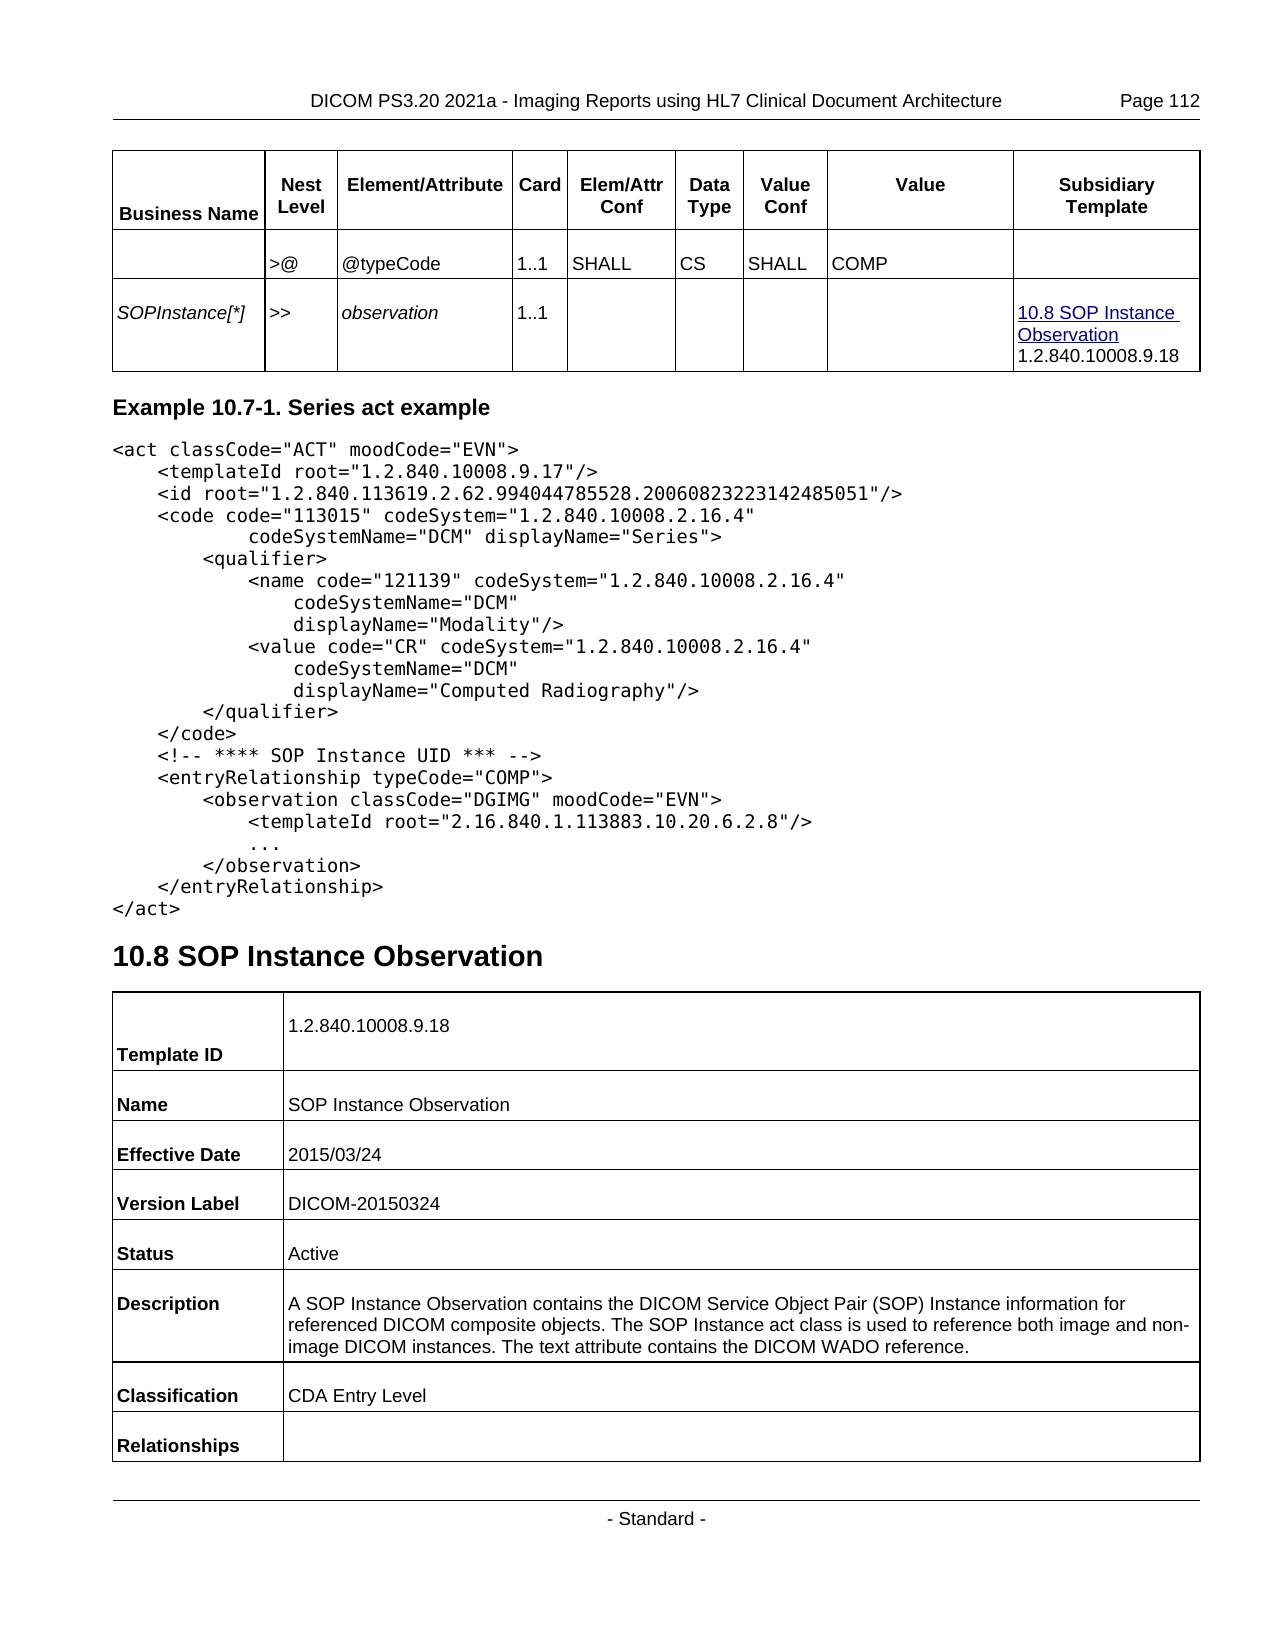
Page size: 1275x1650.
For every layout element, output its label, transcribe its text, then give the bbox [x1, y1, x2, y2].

table_header Value Conf [744, 151, 827, 228]
table_header 1.2.840.10008.9.18 [284, 993, 1199, 1070]
table_cell >> [266, 279, 337, 371]
table_header Nest Level [266, 151, 337, 228]
table_cell [284, 1412, 1199, 1461]
table_cell DICOM-20150324 [284, 1170, 1199, 1219]
table_cell Version Label [113, 1170, 283, 1219]
text 10.8 SOP Instance Observation [112, 939, 1200, 973]
table_cell >@ [266, 230, 337, 278]
table_cell [1014, 230, 1199, 278]
table_cell Relationships [113, 1412, 283, 1461]
table_cell 2015/03/24 [284, 1121, 1199, 1169]
table_header Subsidiary Template [1014, 151, 1199, 228]
table_header Business Name [113, 151, 264, 228]
table_cell observation [338, 279, 512, 371]
table_cell [568, 279, 675, 371]
table_cell SHALL [744, 230, 827, 278]
table_cell [744, 279, 827, 371]
table_cell CDA Entry Level [284, 1363, 1199, 1411]
table_cell SOP Instance Observation [284, 1071, 1199, 1119]
table_cell Effective Date [113, 1121, 283, 1169]
table_cell @typeCode [338, 230, 512, 278]
table_cell 10.8 SOP Instance Observation 1.2.840.10008.9.18 [1014, 279, 1199, 371]
table_cell Name [113, 1071, 283, 1119]
table_cell Classification [113, 1363, 283, 1411]
table_header Data Type [676, 151, 743, 228]
table_header Value [828, 151, 1013, 228]
table_cell [676, 279, 743, 371]
table_cell CS [676, 230, 743, 278]
text <act classCode="ACT" moodCode="EVN"> <templateId root="1.2.840.10008.9.17"/> <id root="1.2.840.113619.2.62.994044785528.20060823223142485051"/> <code code="113015" codeSystem="1.2.840.10008.2.16.4" codeSystemName="DCM" displayName="Series"> <qualifier> <name code="121139" codeSystem="1.2.840.10008.2.16.4" codeSystemName="DCM" displayName="Modality"/> <value code="CR" codeSystem="1.2.840.10008.2.16.4" codeSystemName="DCM" displayName="Computed Radiography"/> </qualifier> </code> <!-- **** SOP Instance UID *** --> <entryRelationship typeCode="COMP"> <observation classCode="DGIMG" moodCode="EVN"> <templateId root="2.16.840.1.113883.10.20.6.2.8"/> ... </observation> </entryRelationship> </act> [112, 439, 1200, 920]
table_cell A SOP Instance Observation contains the DICOM Service Object Pair (SOP) Instance information for referenced DICOM composite objects. The SOP Instance act class is used to reference both image and non-image DICOM instances. The text attribute contains the DICOM WADO reference. [284, 1270, 1199, 1361]
table_cell SHALL [568, 230, 675, 278]
table_cell Description [113, 1270, 283, 1361]
table_cell Status [113, 1220, 283, 1268]
table_header Template ID [113, 993, 283, 1070]
table_cell 1..1 [513, 230, 567, 278]
table_header Card [513, 151, 567, 228]
table_cell SOPInstance[*] [113, 279, 264, 371]
table_cell Active [284, 1220, 1199, 1268]
table_header Elem/Attr Conf [568, 151, 675, 228]
table_cell [828, 279, 1013, 371]
table_cell 1..1 [513, 279, 567, 371]
table_cell [113, 230, 264, 278]
table_header Element/​Attribute [338, 151, 512, 228]
table_cell COMP [828, 230, 1013, 278]
text Example 10.7-1. Series act example [112, 394, 1200, 420]
